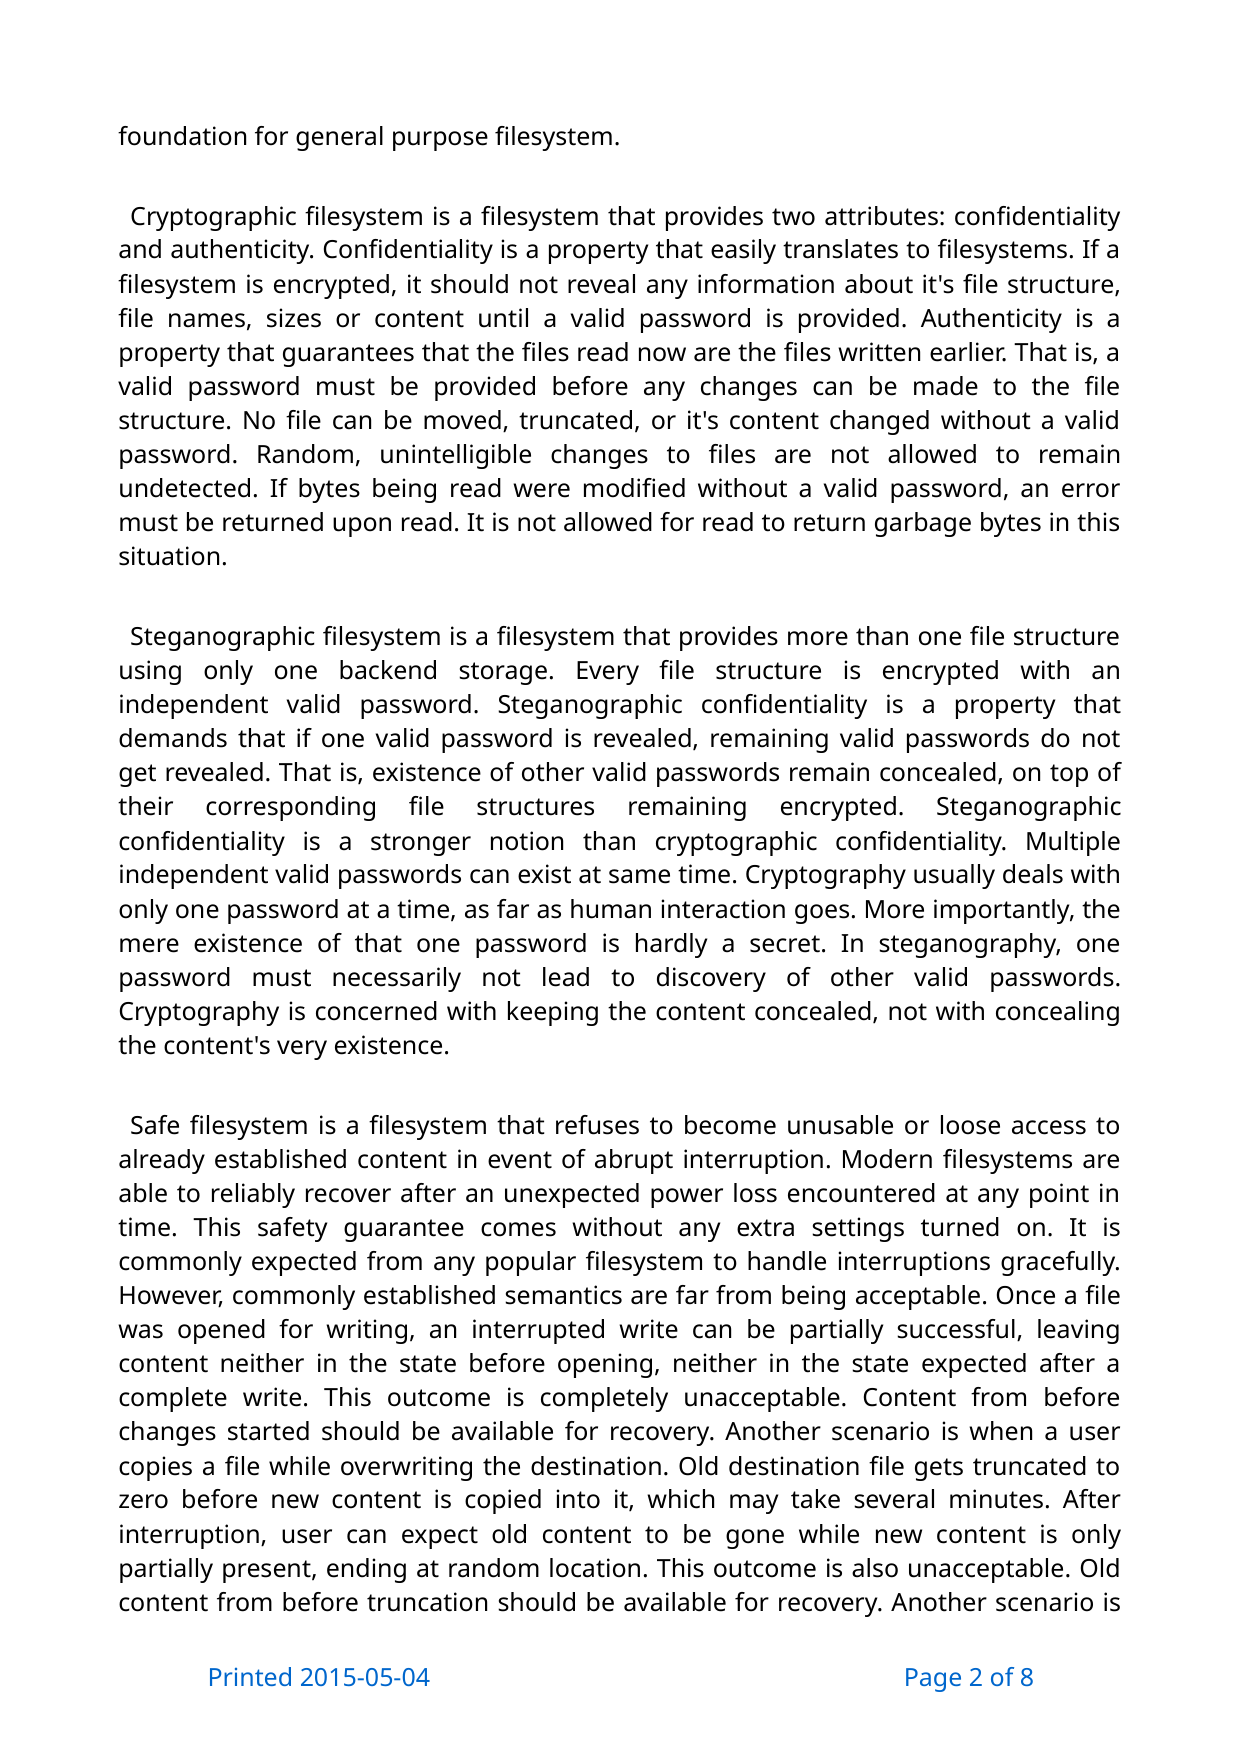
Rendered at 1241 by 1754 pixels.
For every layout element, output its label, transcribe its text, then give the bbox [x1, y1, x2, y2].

text Steganographic filesystem is a filesystem that provides more than one file structure using only one backend storage. Every file structure is encrypted with an independent valid password. Steganographic confidentiality is a property that demands that if one valid password is revealed, remaining valid passwords do not get revealed. That is, existence of other valid passwords remain concealed, on top of their corresponding file structures remaining encrypted. Steganographic confidentiality is a stronger notion than cryptographic confidentiality. Multiple independent valid passwords can exist at same time. Cryptography usually deals with only one password at a time, as far as human interaction goes. More importantly, the mere existence of that one password is hardly a secret. In steganography, one password must necessarily not lead to discovery of other valid passwords. Cryptography is concerned with keeping the content concealed, not with concealing the content's very existence. [118, 619, 1122, 1062]
text foundation for general purpose filesystem. [118, 118, 1122, 152]
text Cryptographic filesystem is a filesystem that provides two attributes: confidentiality and authenticity. Confidentiality is a property that easily translates to filesystems. If a filesystem is encrypted, it should not reveal any information about it's file structure, file names, sizes or content until a valid password is provided. Authenticity is a property that guarantees that the files read now are the files written earlier. That is, a valid password must be provided before any changes can be made to the file structure. No file can be moved, truncated, or it's content changed without a valid password. Random, unintelligible changes to files are not allowed to remain undetected. If bytes being read were modified without a valid password, an error must be returned upon read. It is not allowed for read to return garbage bytes in this situation. [118, 198, 1122, 573]
text Safe filesystem is a filesystem that refuses to become unusable or loose access to already established content in event of abrupt interruption. Modern filesystems are able to reliably recover after an unexpected power loss encountered at any point in time. This safety guarantee comes without any extra settings turned on. It is commonly expected from any popular filesystem to handle interruptions gracefully. However, commonly established semantics are far from being acceptable. Once a file was opened for writing, an interrupted write can be partially successful, leaving content neither in the state before opening, neither in the state expected after a complete write. This outcome is completely unacceptable. Content from before changes started should be available for recovery. Another scenario is when a user copies a file while overwriting the destination. Old destination file gets truncated to zero before new content is copied into it, which may take several minutes. After interruption, user can expect old content to be gone while new content is only partially present, ending at random location. This outcome is also unacceptable. Old content from before truncation should be available for recovery. Another scenario is [118, 1107, 1122, 1618]
